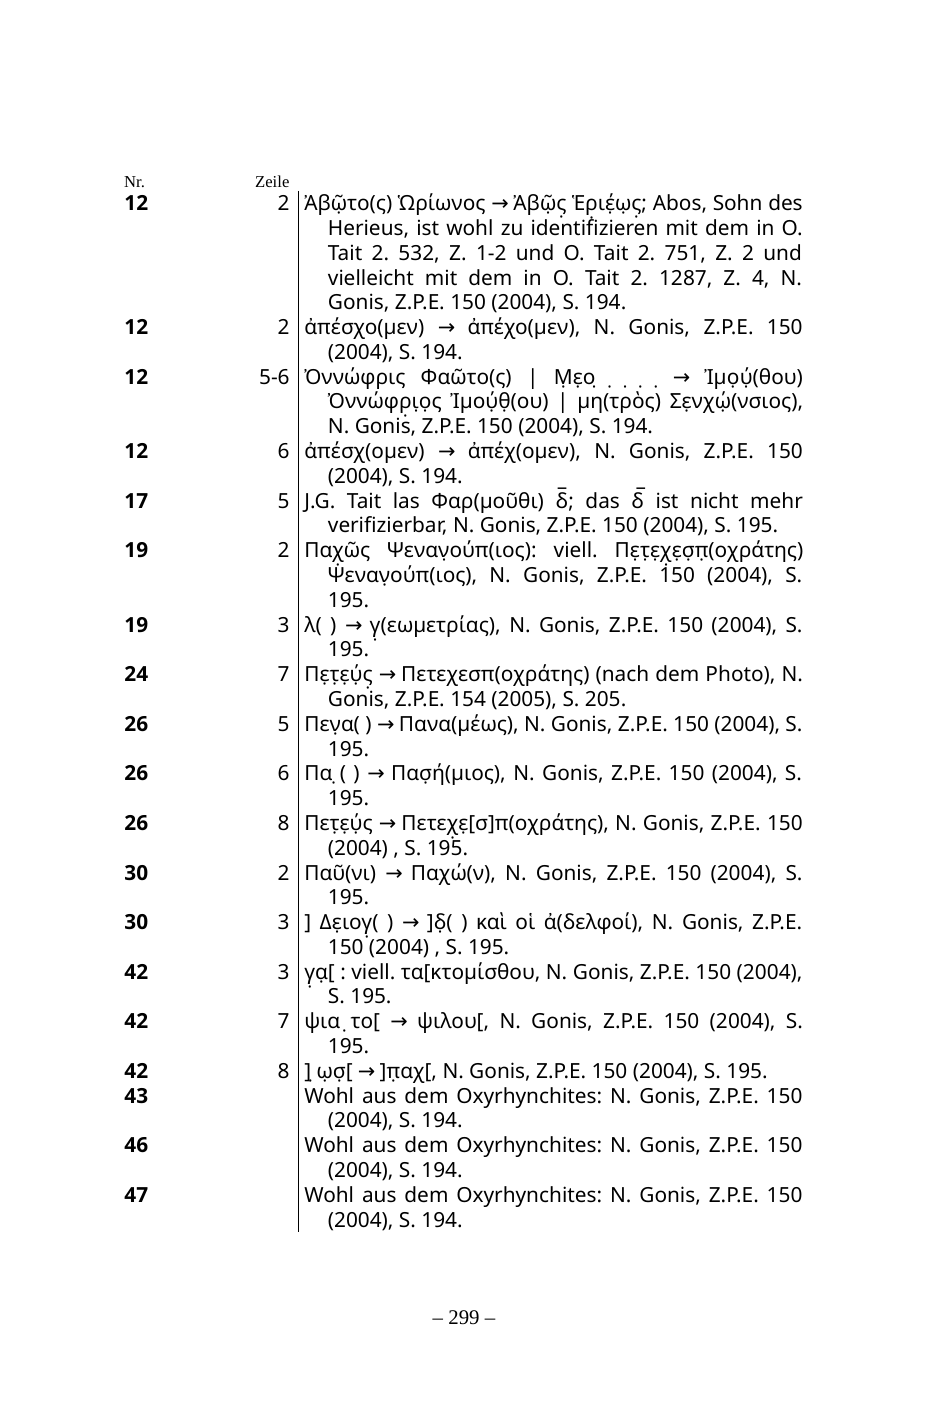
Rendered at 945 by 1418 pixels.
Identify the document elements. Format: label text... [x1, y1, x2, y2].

table_cell [207, 1133, 298, 1182]
table_cell 5 [207, 711, 298, 761]
table_cell ἀπέσχο(μεν) → ἀπέχο(μεν), N. Gonis, Z.P.E. 150 (2004), S. 194. [299, 315, 809, 364]
table_cell ἀπέσχ(ομεν) → ἀπέχ(ομεν), N. Gonis, Z.P.E. 150 (2004), S. 194. [299, 439, 809, 488]
table_cell [207, 1183, 298, 1232]
table_cell 42 [118, 1009, 207, 1058]
table_cell 17 [118, 488, 207, 538]
table_cell Ἀβῶ̣το(ς) Ὡρίωνος → Ἀβῶ̣ς̣ Ἑρ̣ιέ̣ω̣ς̣; Abos, Sohn des Herieus, ist wohl zu identifizieren mit dem in O. Tait 2. 532, Z. 1-2 und O. Tait 2. 751, Z. 2 und vielleicht mit dem in O. Tait 2. 1287, Z. 4, N. Gonis, Z.P.E. 150 (2004), S. 194. [299, 191, 809, 315]
table_cell λ( ) → γ̣(εωμετρίας), N. Gonis, Z.P.E. 150 (2004), S. 195. [299, 612, 809, 662]
table_cell [207, 1083, 298, 1133]
table_cell 6 [207, 439, 298, 488]
table_cell Wohl aus dem Oxyrhynchites: N. Gonis, Z.P.E. 150 (2004), S. 194. [299, 1183, 809, 1232]
table_cell Wohl aus dem Oxyrhynchites: N. Gonis, Z.P.E. 150 (2004), S. 194. [299, 1133, 809, 1182]
table_cell 5 [207, 488, 298, 538]
table_cell J.G. Tait las Φαρ(μοῦθι) δ̅; das δ̅ ist nicht mehr verifizierbar, N. Gonis, Z.P.E. 150 (2004), S. 195. [299, 488, 809, 538]
table_cell 12 [118, 364, 207, 439]
table_cell Παῦ(νι) → Παχώ(ν), N. Gonis, Z.P.E. 150 (2004), S. 195. [299, 860, 809, 910]
table_cell ] Δε̣ιογ̣( ) → ]δ̣( ) καὶ οἱ ἀ(δελφοί), N. Gonis, Z.P.E. 150 (2004) , S. 195. [299, 910, 809, 959]
table_cell 42 [118, 959, 207, 1009]
table_cell 19 [118, 612, 207, 662]
table_cell Ὀννώφρις Φαῶτο(ς) | Μ̣ε̣ο̣ ̣ ̣ ̣ ̣ → Ἰμο̣ύ̣(θου) Ὀννώφρ̣ι̣ο̣ς Ἰμού̣θ̣(ου) | μη(τρὸς) Σε̣νχώ̣(νσιος), N. Gonis, Z.P.E. 150 (2004), S. 194. [299, 364, 809, 439]
table_cell 42 [118, 1059, 207, 1083]
table_cell 47 [118, 1183, 207, 1232]
table_cell 5-6 [207, 364, 298, 439]
table_cell 30 [118, 860, 207, 910]
table_cell 12 [118, 439, 207, 488]
table_cell 26 [118, 761, 207, 811]
table_cell Πα ̣( ) → Πασ̣ή(μιος), N. Gonis, Z.P.E. 150 (2004), S. 195. [299, 761, 809, 811]
table_cell ] ̣ω̣σ̣[ → ]π̣αχ[, N. Gonis, Z.P.E. 150 (2004), S. 195. [299, 1059, 809, 1083]
table_cell Παχ̣ῶς Ψεναν̣ούπ(ιος): viell. Πε̣τ̣ε̣χ̣ε̣σ̣π̣(οχράτης) Ψεναν̣ούπ(ιος), N. Gonis, Z.P.E. 150 (2004), S. 195. [299, 538, 809, 612]
table_cell 2 [207, 860, 298, 910]
table_cell 30 [118, 910, 207, 959]
table_cell 3 [207, 910, 298, 959]
table_cell 46 [118, 1133, 207, 1182]
table_cell 43 [118, 1083, 207, 1133]
table_cell 8 [207, 1059, 298, 1083]
table_cell 3 [207, 612, 298, 662]
table_cell 2 [207, 538, 298, 612]
table_cell 8 [207, 811, 298, 860]
table_cell 19 [118, 538, 207, 612]
table_cell 2 [207, 315, 298, 364]
table_cell 3 [207, 959, 298, 1009]
table_cell ψια ̣το[ → ψιλου[, N. Gonis, Z.P.E. 150 (2004), S. 195. [299, 1009, 809, 1058]
table_cell 26 [118, 711, 207, 761]
table_cell 7 [207, 1009, 298, 1058]
table_cell Πετ̣ε̣ύ̣ς → Πετεχ̣ε̣[σ]π(οχράτης), N. Gonis, Z.P.E. 150 (2004) , S. 195. [299, 811, 809, 860]
table_cell Wohl aus dem Oxyrhynchites: N. Gonis, Z.P.E. 150 (2004), S. 194. [299, 1083, 809, 1133]
table_cell Πε̣τ̣ε̣ύ̣ς̣ → Πετεχεσπ(οχράτης) (nach dem Photo), N. Gonis, Z.P.E. 154 (2005), S. 205. [299, 662, 809, 711]
table_cell 6 [207, 761, 298, 811]
table_cell 12 [118, 315, 207, 364]
table_cell 26 [118, 811, 207, 860]
table_cell γ̣α̣[ : viell. τα[κτομίσθου, N. Gonis, Z.P.E. 150 (2004), S. 195. [299, 959, 809, 1009]
table_cell 7 [207, 662, 298, 711]
table_cell 12 [118, 191, 207, 315]
table_cell 24 [118, 662, 207, 711]
table_cell 2 [207, 191, 298, 315]
table_cell Πεν̣α( ) → Πανα(μέως), N. Gonis, Z.P.E. 150 (2004), S. 195. [299, 711, 809, 761]
